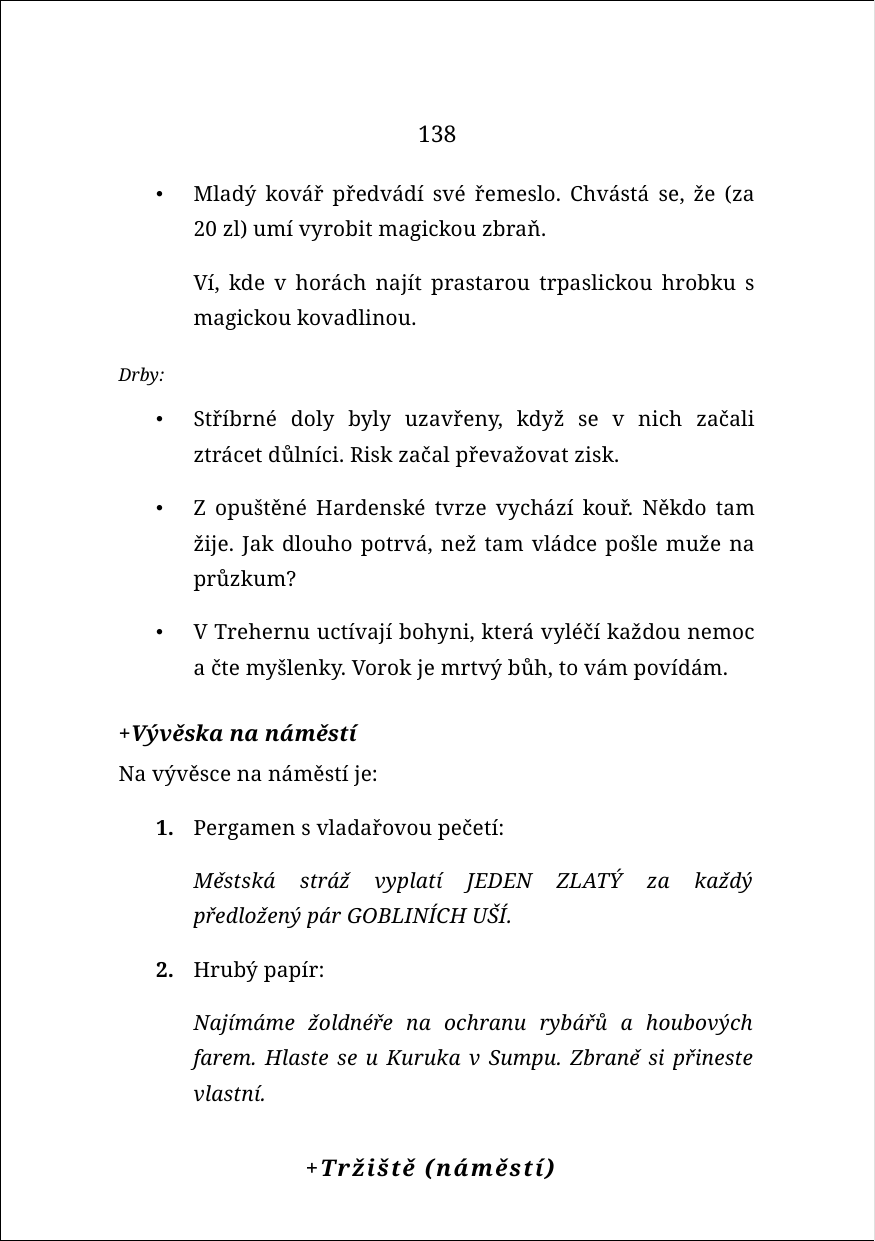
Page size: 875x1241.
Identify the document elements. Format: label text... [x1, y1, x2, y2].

list Stříbrné doly byly uzavřeny, když se v nich začali ztrácet důlníci. Risk začal převažovat zisk. [156, 404, 756, 468]
list Městská stráž vyplatí JEDEN ZLATÝ za každý předložený pár GOBLINÍCH UŠÍ. [156, 866, 756, 930]
subtitle +Vývěska na náměstí [118, 718, 756, 748]
list Ví, kde v horách najít prastarou trpaslickou hrobku s magickou kovadlinou. [156, 268, 756, 332]
list V Trehernu uctívají bohyni, která vyléčí každou nemoc a čte myšlenky. Vorok je mrtvý bůh, to vám povídám. [156, 617, 756, 681]
list Z opuštěné Hardenské tvrze vychází kouř. Někdo tam žije. Jak dlouho potrvá, než tam vládce pošle muže na průzkum? [156, 493, 756, 593]
list Hrubý papír: [156, 955, 756, 983]
list Najímáme žoldnéře na ochranu rybářů a houbových farem. Hlaste se u Kuruka v Sumpu. Zbraně si přineste vlastní. [156, 1008, 756, 1107]
list Mladý kovář předvádí své řemeslo. Chvástá se, že (za 20 zl) umí vyrobit magickou zbraň. [156, 179, 756, 243]
text Drby: [118, 362, 756, 387]
text Na vývěsce na náměstí je: [118, 759, 756, 788]
list Pergamen s vladařovou pečetí: [156, 813, 756, 841]
